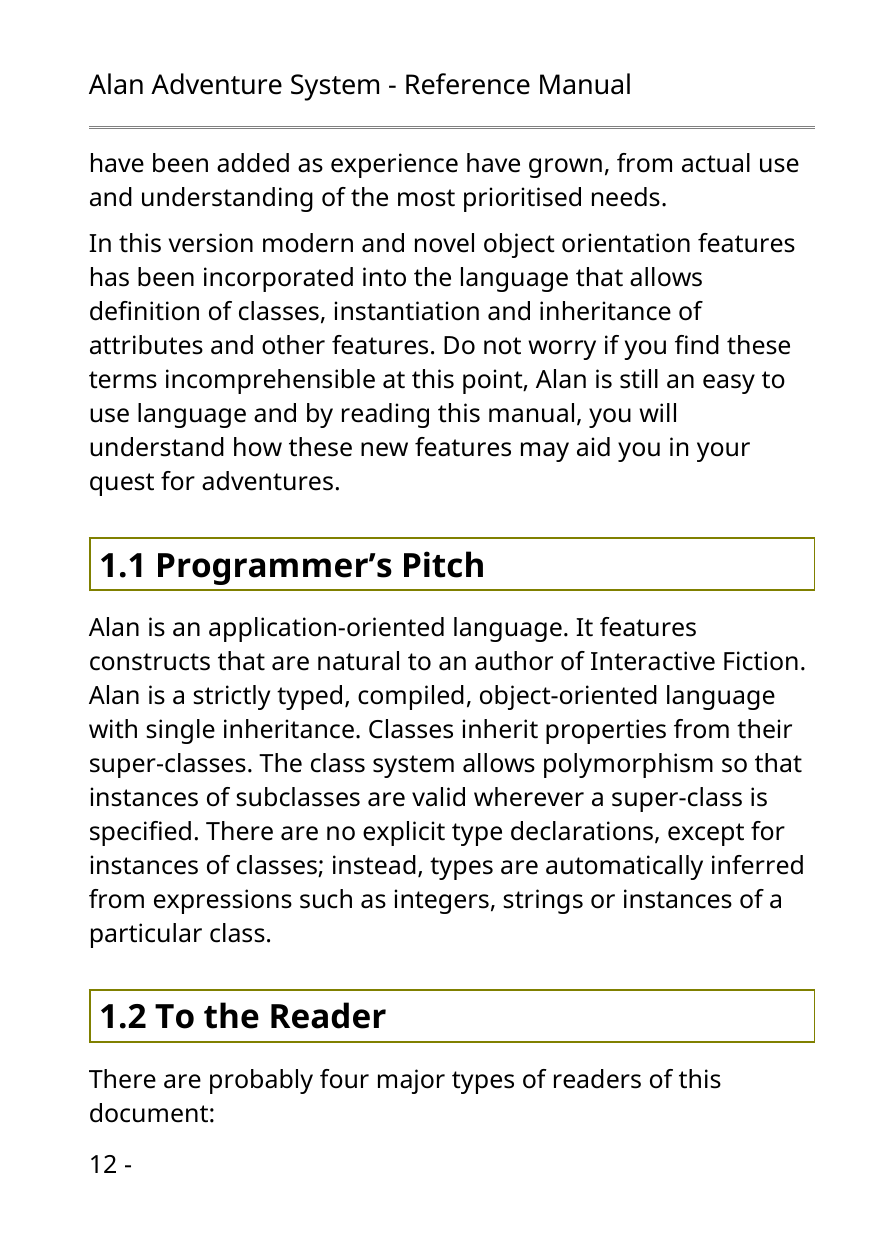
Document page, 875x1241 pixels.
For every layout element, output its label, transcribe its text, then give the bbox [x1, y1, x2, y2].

text There are probably four major types of readers of this document: [88, 1062, 815, 1130]
subtitle Programmer’s Pitch [91, 539, 814, 589]
text Alan is an application-oriented language. It features constructs that are natural to an author of Interactive Fiction. Alan is a strictly typed, compiled, object-oriented language with single inheritance. Classes inherit properties from their super-classes. The class system allows poly­morphism so that instances of subclasses are valid wherever a super-class is specified. There are no explicit type declarations, except for instances of classes; instead, types are automatically inferred from expressions such as integers, strings or instances of a particular class. [88, 610, 815, 950]
subtitle To the Reader [91, 991, 814, 1041]
text In this version modern and novel object orientation features has been incorporated into the language that allows definition of classes, instantiation and inheritance of attributes and other features. Do not worry if you find these terms incomprehensible at this point, Alan is still an easy to use language and by reading this manual, you will understand how these new features may aid you in your quest for adventures. [88, 226, 815, 498]
text have been added as experience have grown, from actual use and understanding of the most prioritised needs. [88, 146, 815, 213]
